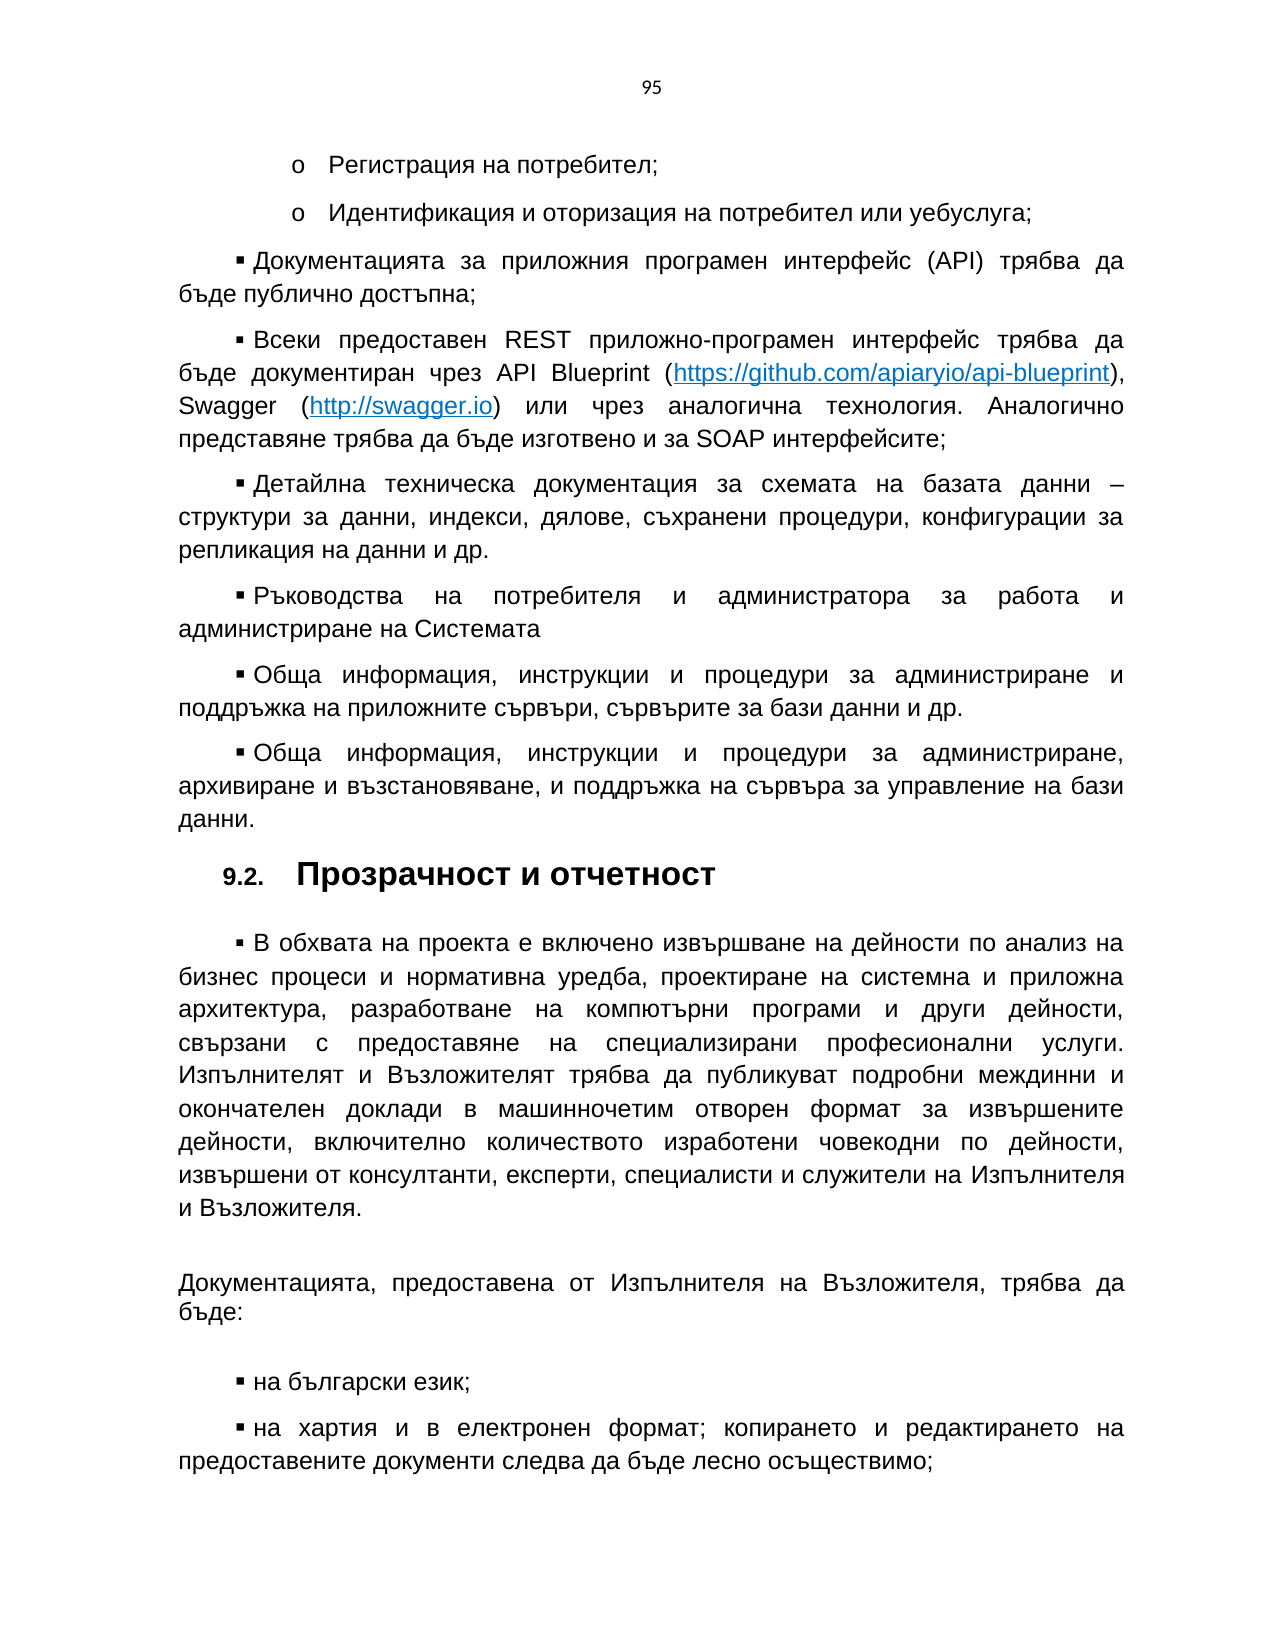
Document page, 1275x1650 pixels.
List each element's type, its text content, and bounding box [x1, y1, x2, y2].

list Обща информация, инструкции и процедури за администриране, архивиране и възстановяване, и поддръжка на сървъра за управление на бази данни. [178, 738, 1125, 833]
list Всеки предоставен REST приложно-програмен интерфейс трябва да бъде документиран чрез API Blueprint (https://github.com/apiaryio/api-blueprint), Swagger (http://swagger.io) или чрез аналогична технология. Аналогично представяне трябва да бъде изготвено и за SOAP интерфейсите; [178, 325, 1125, 452]
list Регистрация на потребител; [291, 150, 1125, 181]
list В обхвата на проекта е включено извършване на дейности по анализ на бизнес процеси и нормативна уредба, проектиране на системна и приложна архитектура, разработване на компютърни програми и други дейности, свързани с предоставяне на специализирани професионални услуги. Изпълнителят и възложителят трябва да публикуват подробни междинни и окончателен доклади в машинночетим отворен формат за извършените дейности, включително количеството изработени човекодни по дейности, извършени от консултанти, експерти, специалисти и служители на изпълнителя и възложителя. [178, 928, 1125, 1221]
list Идентификация и оторизация на потребител или уебуслуга; [291, 198, 1125, 229]
subtitle Документацията, предоставена от изпълнителя на възложителя, трябва да бъде: [178, 1268, 1125, 1326]
list Ръководства на потребителя и администратора за работа и администриране на Системата [178, 581, 1125, 643]
list на български език; [178, 1367, 1125, 1396]
subtitle Прозрачност и отчетност [222, 854, 1125, 892]
list Обща информация, инструкции и процедури за администриране и поддръжка на приложните сървъри, сървърите за бази данни и др. [178, 659, 1125, 721]
list Детайлна техническа документация за схемата на базата данни – структури за данни, индекси, дялове, съхранени процедури, конфигурации за репликация на данни и др. [178, 469, 1125, 564]
list Документацията за приложния програмен интерфейс (API) трябва да бъде публично достъпна; [178, 246, 1125, 308]
list на хартия и в електронен формат; копирането и редактирането на предоставените документи следва да бъде лесно осъществимо; [178, 1413, 1125, 1474]
